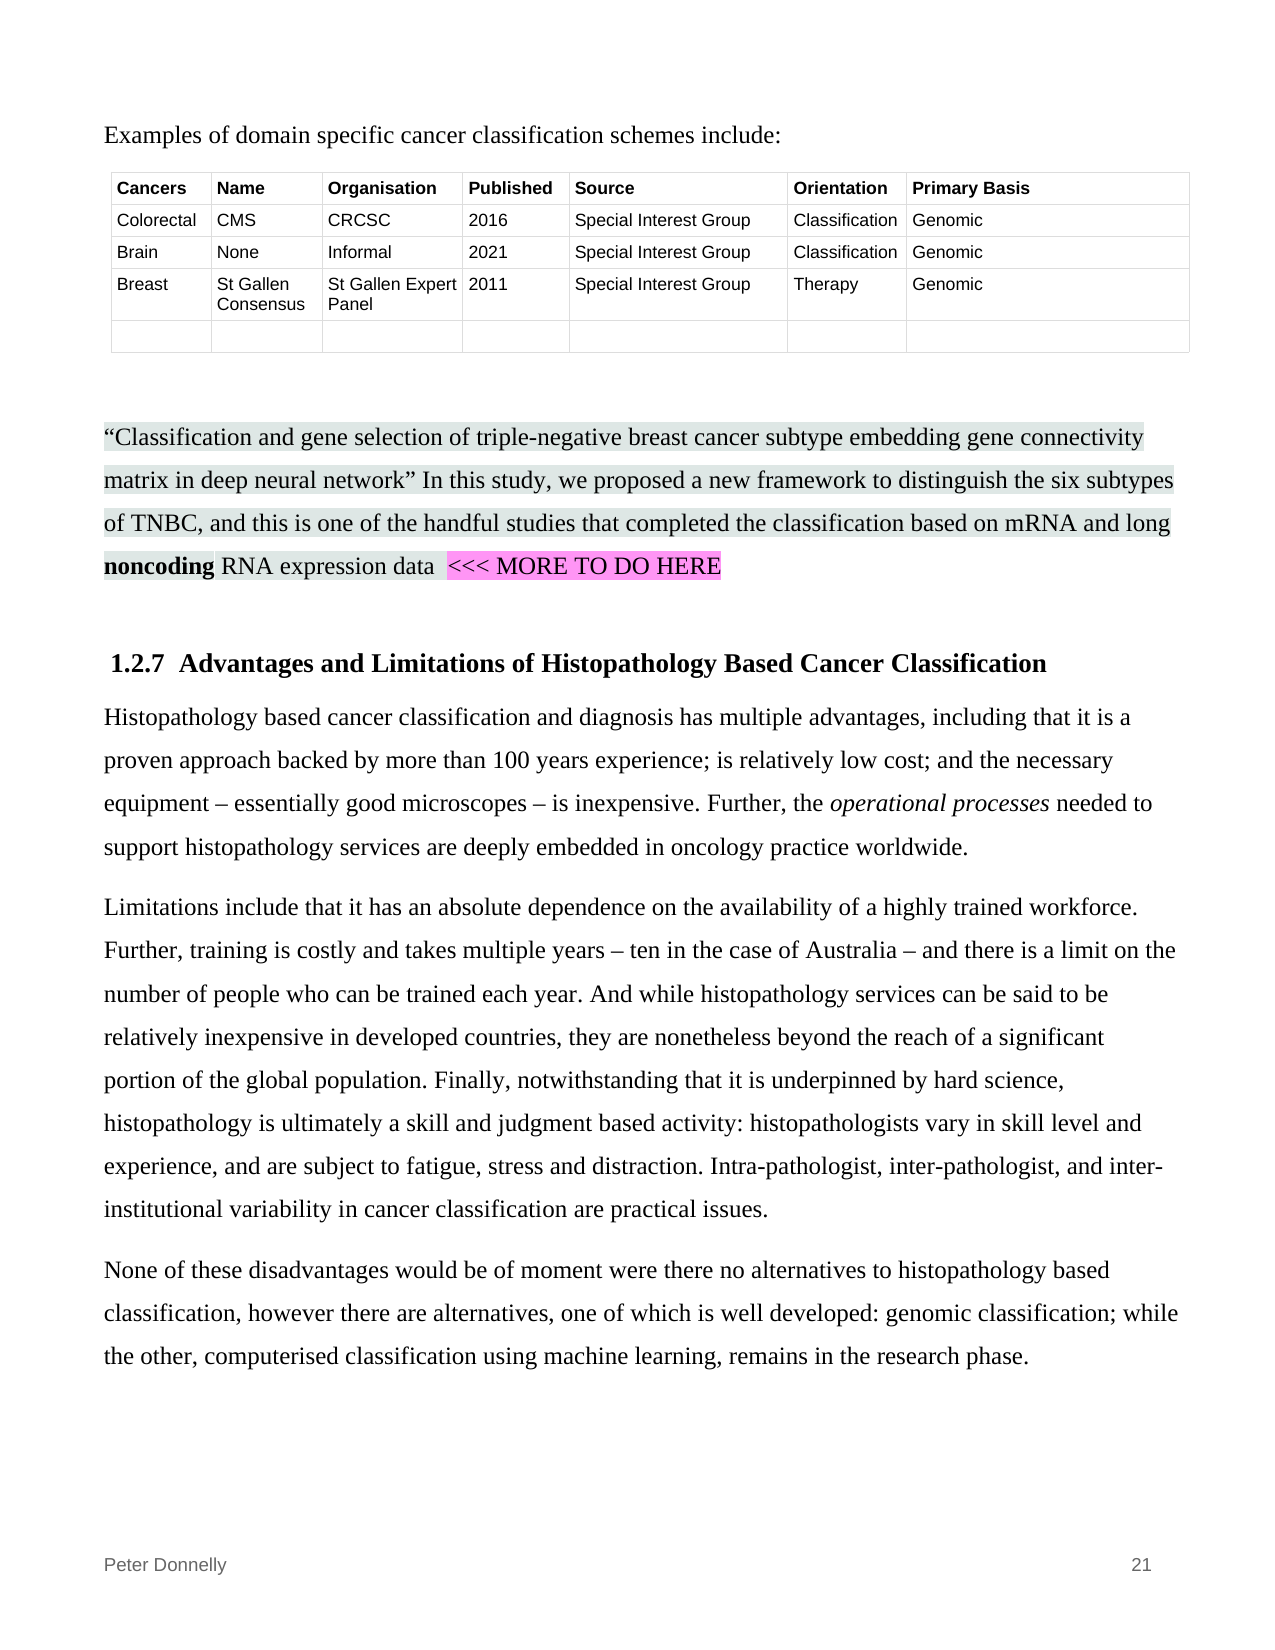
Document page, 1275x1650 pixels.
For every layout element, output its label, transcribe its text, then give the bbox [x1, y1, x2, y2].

table_header Organisation [323, 173, 462, 204]
text Limitations include that it has an absolute dependence on the availability of a highly trained workforce. Further, training is costly and takes multiple years – ten in the case of Australia – and there is a limit on the number of people who can be trained each year. And while histopathology services can be said to be relatively inexpensive in developed countries, they are nonetheless beyond the reach of a significant portion of the global population. Finally, notwithstanding that it is underpinned by hard science, histopathology is ultimately a skill and judgment based activity: histopathologists vary in skill level and experience, and are subject to fatigue, stress and distraction. Intra-pathologist, inter-pathologist, and inter-institutional variability in cancer classification are practical issues. [103, 892, 1181, 1223]
table_cell Special Interest Group [570, 269, 787, 320]
text Examples of domain specific cancer classification schemes include: [103, 120, 1181, 148]
table_cell 2016 [463, 205, 569, 236]
table_cell CMS [212, 205, 322, 236]
text None of these disadvantages would be of moment were there no alternatives to histopathology based classification, however there are alternatives, one of which is well developed: genomic classification; while the other, computerised classification using machine learning, remains in the research phase. [103, 1255, 1181, 1370]
table_cell Breast [112, 269, 211, 320]
table_cell [323, 321, 462, 352]
table_header Cancers [112, 173, 211, 204]
table_cell Special Interest Group [570, 205, 787, 236]
table_cell 2011 [463, 269, 569, 320]
text Histopathology based cancer classification and diagnosis has multiple advantages, including that it is a proven approach backed by more than 100 years experience; is relatively low cost; and the necessary equipment – essentially good microscopes – is inexpensive. Further, the operational processes needed to support histopathology services are deeply embedded in oncology practice worldwide. [103, 702, 1181, 860]
table_cell 2021 [463, 237, 569, 268]
table_cell Classification [788, 205, 906, 236]
table_header Published [463, 173, 569, 204]
text “Classification and gene selection of triple-negative breast cancer subtype embedding gene connectivity matrix in deep neural network” In this study, we proposed a new framework to distinguish the six subtypes of TNBC, and this is one of the handful studies that completed the classification based on mRNA and long noncoding RNA expression data <<< MORE TO DO HERE [103, 422, 1181, 580]
table_cell Therapy [788, 269, 906, 320]
table_cell CRCSC [323, 205, 462, 236]
table_header Source [570, 173, 787, 204]
table_cell St Gallen Consensus [212, 269, 322, 320]
table_cell Special Interest Group [570, 237, 787, 268]
table_cell Brain [112, 237, 211, 268]
table_header Primary Basis [907, 173, 1189, 204]
table_cell [570, 321, 787, 352]
table_header Orientation [788, 173, 906, 204]
table_cell Genomic [907, 205, 1189, 236]
table_cell [788, 321, 906, 352]
table_cell St Gallen Expert Panel [323, 269, 462, 320]
table_cell Colorectal [112, 205, 211, 236]
table_cell Genomic [907, 237, 1189, 268]
table_cell Genomic [907, 269, 1189, 320]
table_cell [463, 321, 569, 352]
table_cell [907, 321, 1189, 352]
table_cell Informal [323, 237, 462, 268]
table_cell [212, 321, 322, 352]
table_cell [112, 321, 211, 352]
table_header Name [212, 173, 322, 204]
table_cell Classification [788, 237, 906, 268]
subtitle Advantages and Limitations of Histopathology Based Cancer Classification [103, 647, 1181, 679]
table_cell None [212, 237, 322, 268]
